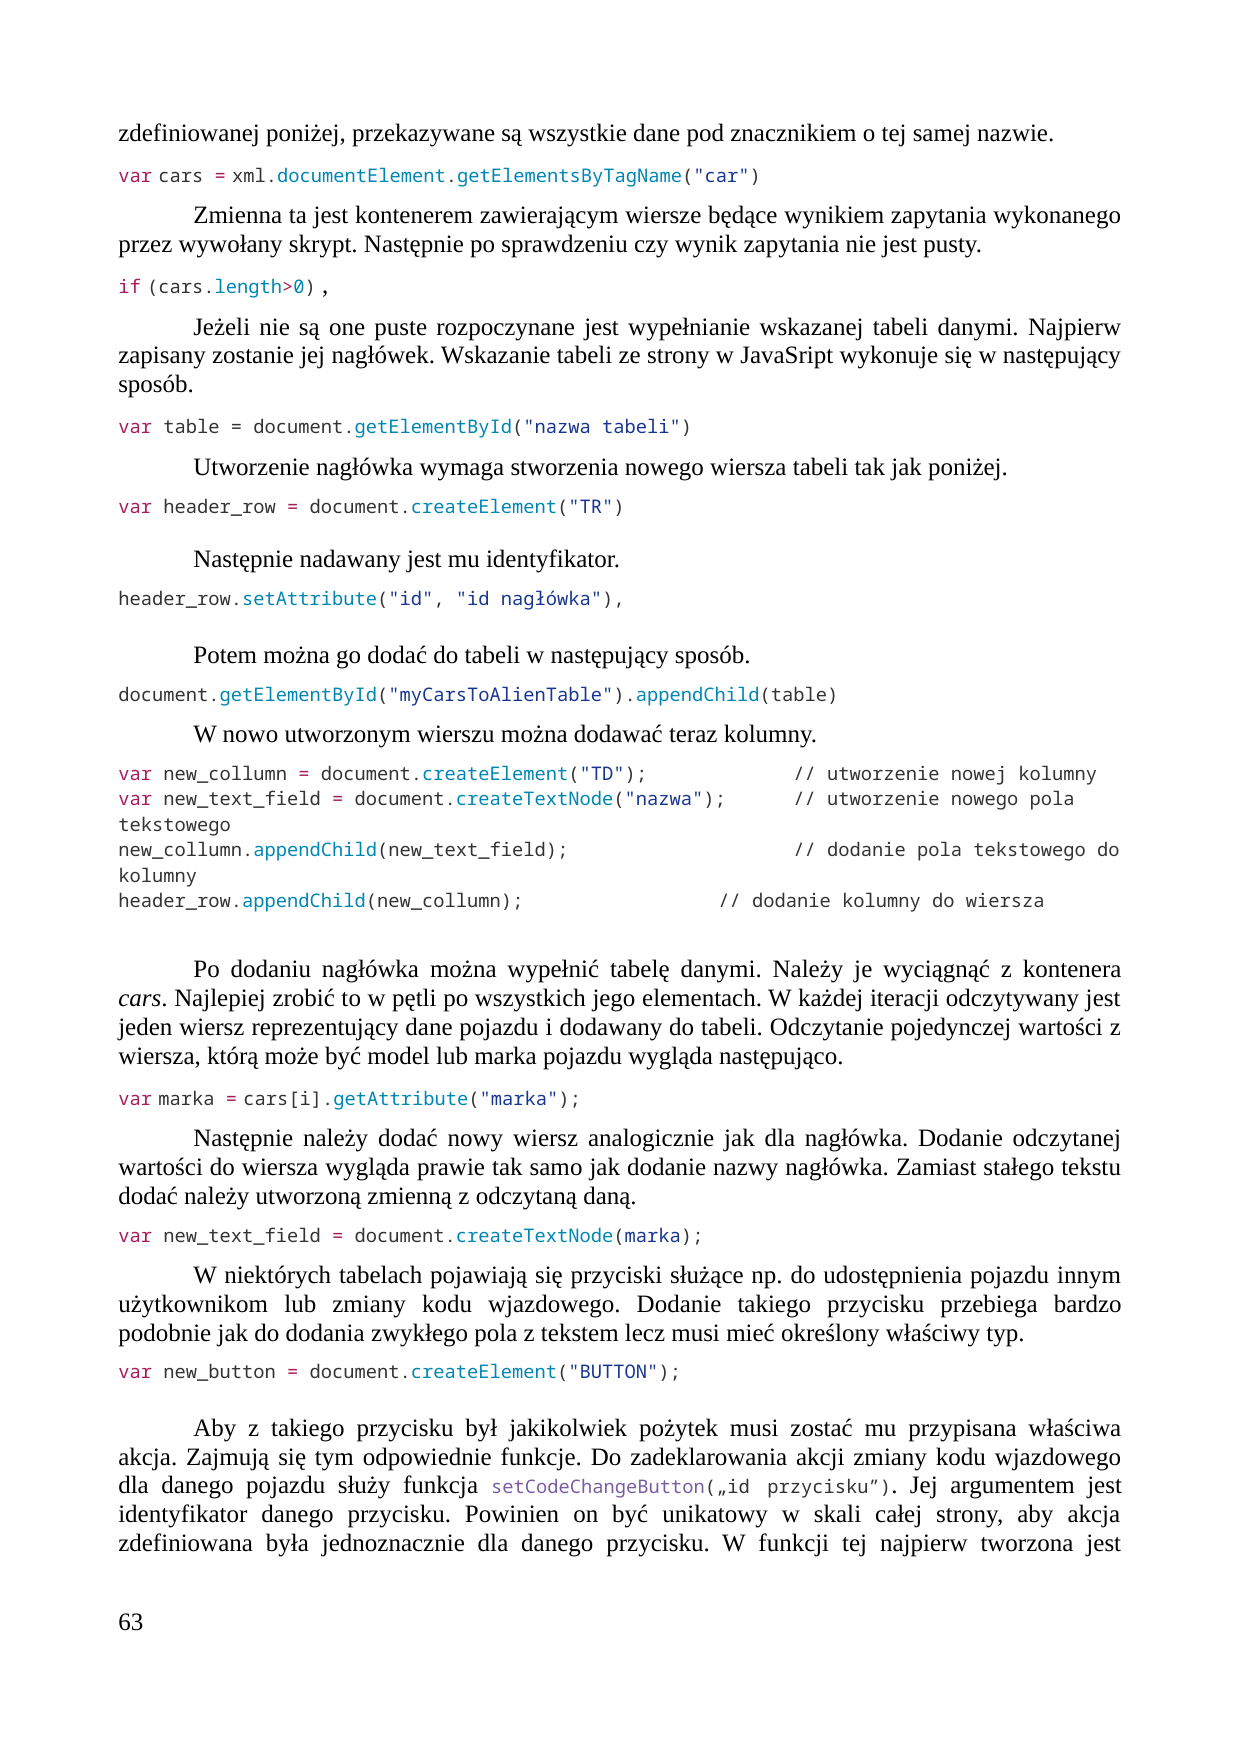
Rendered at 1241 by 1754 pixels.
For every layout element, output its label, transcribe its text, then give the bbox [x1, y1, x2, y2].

text header_row.setAttribute("id", "id nagłówka"), [118, 585, 1122, 611]
text var table = document.getElementById("nazwa tabeli") [118, 411, 1122, 439]
text if (cars.length>0) , [118, 271, 1122, 299]
text var header_row = document.createElement("TR") [118, 493, 1122, 519]
text W niektórych tabelach pojawiają się przyciski służące np. do udostępnienia pojazdu innym użytkownikom lub zmiany kodu wjazdowego. Dodanie takiego przycisku przebiega bardzo podobnie jak do dodania zwykłego pola z tekstem lecz musi mieć określony właściwy typ. [118, 1260, 1122, 1346]
text new_collumn.appendChild(new_text_field); // dodanie pola tekstowego do kolumny [118, 837, 1122, 888]
text Po dodaniu nagłówka można wypełnić tabelę danymi. Należy je wyciągnąć z kontenera cars. Najlepiej zrobić to w pętli po wszystkich jego elementach. W każdej iteracji odczytywany jest jeden wiersz reprezentujący dane pojazdu i dodawany do tabeli. Odczytanie pojedynczej wartości z wiersza, którą może być model lub marka pojazdu wygląda następująco. [118, 954, 1122, 1069]
text var new_text_field = document.createTextNode("nazwa"); // utworzenie nowego pola tekstowego [118, 786, 1122, 837]
text var new_button = document.createElement("BUTTON"); [118, 1359, 1122, 1384]
text document.getElementById("myCarsToAlienTable").appendChild(table) [118, 681, 1122, 706]
text var new_collumn = document.createElement("TD"); // utworzenie nowej kolumny [118, 760, 1122, 786]
text var new_text_field = document.createTextNode(marka); [118, 1222, 1122, 1248]
text Utworzenie nagłówka wymaga stworzenia nowego wiersza tabeli tak jak poniżej. [118, 452, 1122, 481]
text W nowo utworzonym wierszu można dodawać teraz kolumny. [118, 719, 1122, 748]
text Następnie należy dodać nowy wiersz analogicznie jak dla nagłówka. Dodanie odczytanej wartości do wiersza wygląda prawie tak samo jak dodanie nazwy nagłówka. Zamiast stałego tekstu dodać należy utworzoną zmienną z odczytaną daną. [118, 1123, 1122, 1209]
text var marka = cars[i].getAttribute("marka"); [118, 1082, 1122, 1111]
text Potem można go dodać do tabeli w następujący sposób. [118, 640, 1122, 668]
text zdefiniowanej poniżej, przekazywane są wszystkie dane pod znacznikiem o tej samej nazwie. [118, 118, 1122, 147]
text var cars = xml.documentElement.getElementsByTagName("car") [118, 159, 1122, 188]
text Zmienna ta jest kontenerem zawierającym wiersze będące wynikiem zapytania wykonanego przez wywołany skrypt. Następnie po sprawdzeniu czy wynik zapytania nie jest pusty. [118, 201, 1122, 258]
text Jeżeli nie są one puste rozpoczynane jest wypełnianie wskazanej tabeli danymi. Najpierw zapisany zostanie jej nagłówek. Wskazanie tabeli ze strony w JavaSript wykonuje się w następujący sposób. [118, 312, 1122, 398]
text Następnie nadawany jest mu identyfikator. [118, 544, 1122, 573]
text Aby z takiego przycisku był jakikolwiek pożytek musi zostać mu przypisana właściwa akcja. Zajmują się tym odpowiednie funkcje. Do zadeklarowania akcji zmiany kodu wjazdowego dla danego pojazdu służy funkcja setCodeChangeButton(„id przycisku”). Jej argumentem jest identyfikator danego przycisku. Powinien on być unikatowy w skali całej strony, aby akcja zdefiniowana była jednoznacznie dla danego przycisku. W funkcji tej najpierw tworzona jest [118, 1413, 1122, 1557]
text header_row.appendChild(new_collumn); // dodanie kolumny do wiersza [118, 888, 1122, 913]
